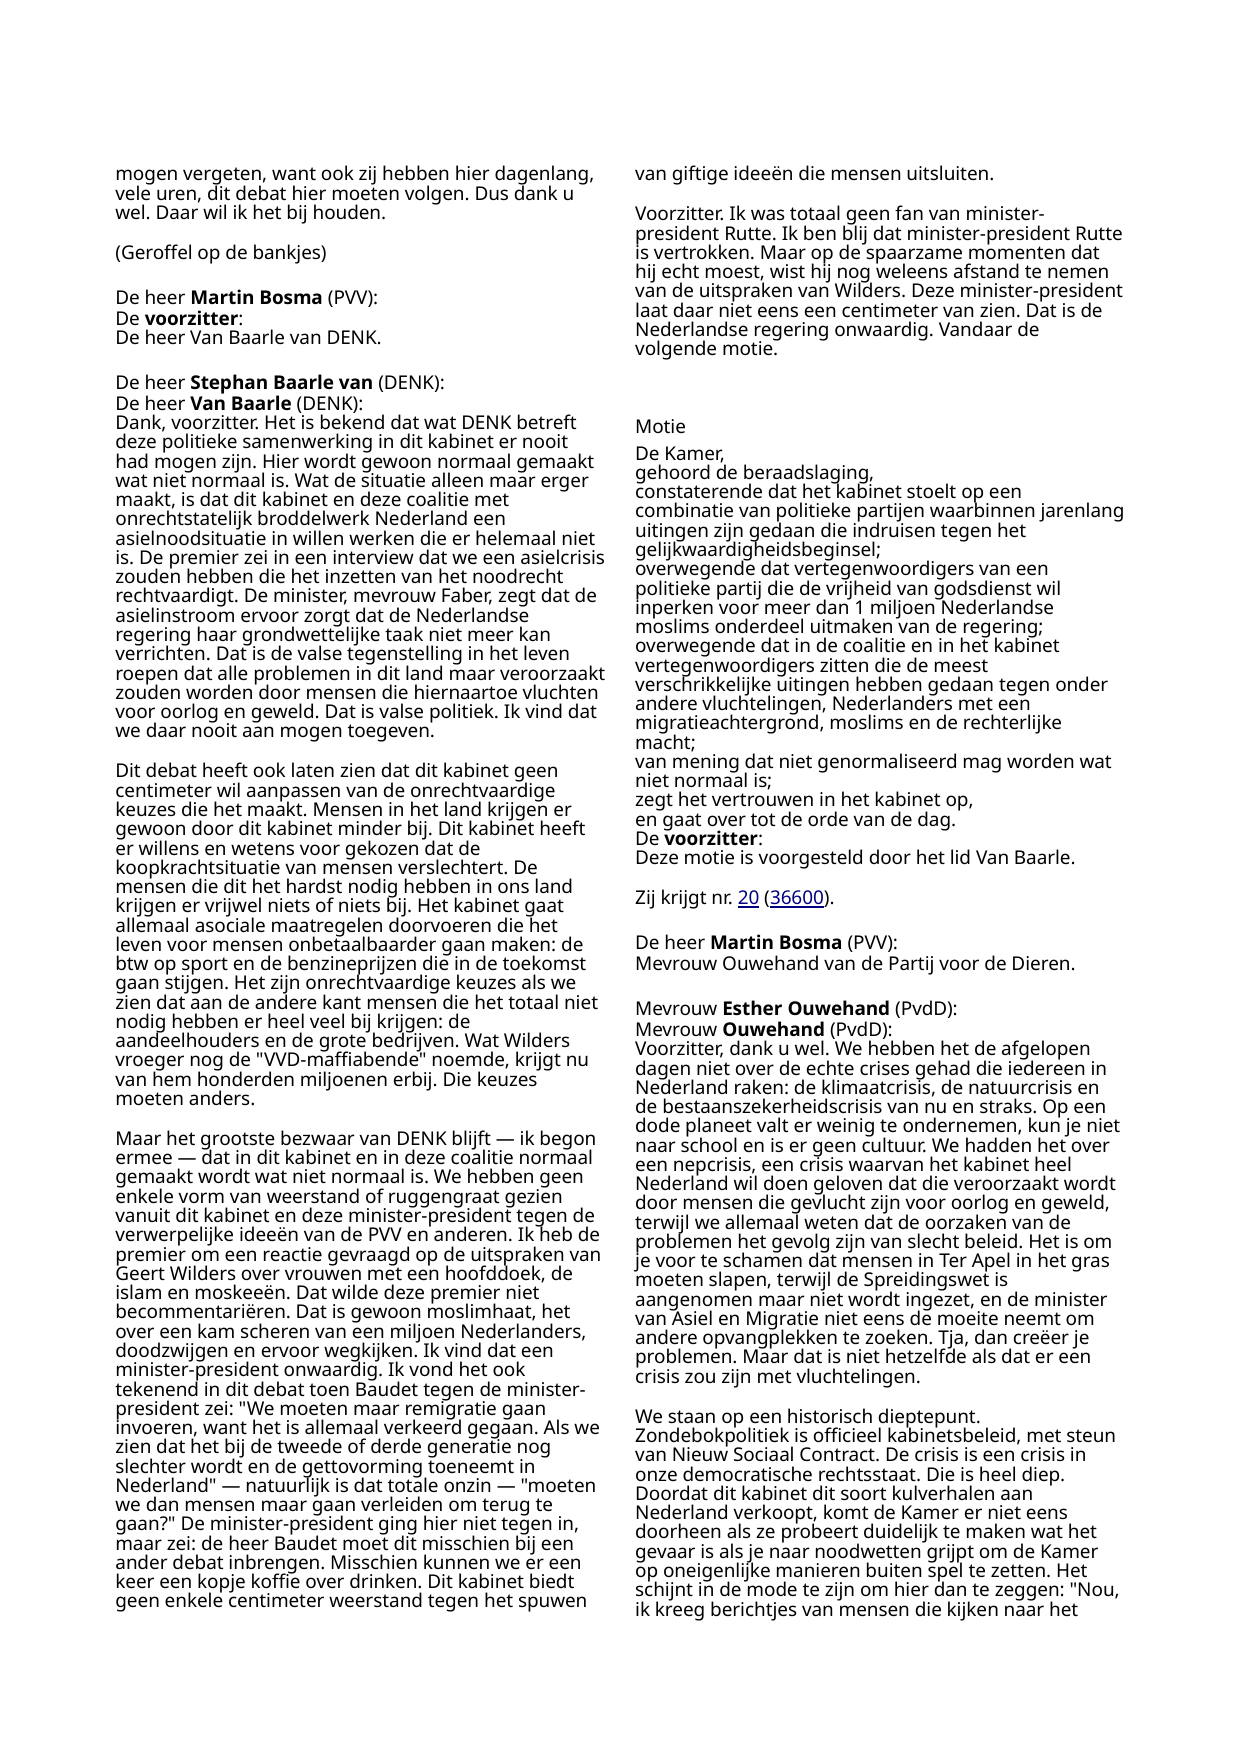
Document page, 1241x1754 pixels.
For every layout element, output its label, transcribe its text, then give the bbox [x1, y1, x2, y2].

text zegt het vertrouwen in het kabinet op, [635, 791, 1125, 811]
text (Geroffel op de bankjes) [115, 244, 605, 263]
text Maar het grootste bezwaar van DENK blijft — ik begon ermee — dat in dit kabinet en in deze coalitie normaal gemaakt wordt wat niet normaal is. We hebben geen enkele vorm van weerstand of ruggengraat gezien vanuit dit kabinet en deze minister-president tegen de verwerpelijke ideeën van de PVV en anderen. Ik heb de premier om een reactie gevraagd op de uitspraken van Geert Wilders over vrouwen met een hoofddoek, de islam en moskeeën. Dat wilde deze premier niet becommentariëren. Dat is gewoon moslimhaat, het over een kam scheren van een miljoen Nederlanders, doodzwijgen en ervoor wegkijken. Ik vind dat een minister-president onwaardig. Ik vond het ook tekenend in dit debat toen Baudet tegen de minister-president zei: "We moeten maar remigratie gaan invoeren, want het is allemaal verkeerd gegaan. Als we zien dat het bij de tweede of derde generatie nog slechter wordt en de gettovorming toeneemt in Nederland" — natuurlijk is dat totale onzin — "moeten we dan mensen maar gaan verleiden om terug te gaan?" De minister-president ging hier niet tegen in, maar zei: de heer Baudet moet dit misschien bij een ander debat inbrengen. Misschien kunnen we er een keer een kopje koffie over drinken. Dit kabinet biedt geen enkele centimeter weerstand tegen het spuwen [115, 1130, 605, 1612]
text Mevrouw Ouwehand van de Partij voor de Dieren. [635, 955, 1125, 974]
text Deze motie is voorgesteld door het lid Van Baarle. [635, 849, 1125, 868]
text mogen vergeten, want ook zij hebben hier dagenlang, vele uren, dit debat hier moeten volgen. Dus dank u wel. Daar wil ik het bij houden. [115, 165, 605, 223]
text Mevrouw Ouwehand (PvdD): [635, 1021, 1125, 1040]
text De heer Van Baarle van DENK. [115, 329, 605, 348]
text De Kamer, [635, 444, 1125, 464]
text We staan op een historisch dieptepunt. Zondebokpolitiek is officieel kabinetsbeleid, met steun van Nieuw Sociaal Contract. De crisis is een crisis in onze democratische rechtsstaat. Die is heel diep. Doordat dit kabinet dit soort kulverhalen aan Nederland verkoopt, komt de Kamer er niet eens doorheen als ze probeert duidelijk te maken wat het gevaar is als je naar noodwetten grijpt om de Kamer op oneigenlijke manieren buiten spel te zetten. Het schijnt in de mode te zijn om hier dan te zeggen: "Nou, ik kreeg berichtjes van mensen die kijken naar het [635, 1408, 1125, 1620]
text van giftige ideeën die mensen uitsluiten. [635, 165, 1125, 184]
text Voorzitter, dank u wel. We hebben het de afgelopen dagen niet over de echte crises gehad die iedereen in Nederland raken: de klimaatcrisis, de natuurcrisis en de bestaanszekerheidscrisis van nu en straks. Op een dode planeet valt er weinig te ondernemen, kun je niet naar school en is er geen cultuur. We hadden het over een nepcrisis, een crisis waarvan het kabinet heel Nederland wil doen geloven dat die veroorzaakt wordt door mensen die gevlucht zijn voor oorlog en geweld, terwijl we allemaal weten dat de oorzaken van de problemen het gevolg zijn van slecht beleid. Het is om je voor te schamen dat mensen in Ter Apel in het gras moeten slapen, terwijl de Spreidingswet is aangenomen maar niet wordt ingezet, en de minister van Asiel en Migratie niet eens de moeite neemt om andere opvangplekken te zoeken. Tja, dan creëer je problemen. Maar dat is niet hetzelfde als dat er een crisis zou zijn met vluchtelingen. [635, 1040, 1125, 1387]
text De heer Stephan Baarle van (DENK): [115, 369, 605, 395]
text De heer Van Baarle (DENK): [115, 395, 605, 414]
text De voorzitter: [115, 310, 605, 329]
text gehoord de beraadslaging, [635, 464, 1125, 483]
text overwegende dat vertegenwoordigers van een politieke partij die de vrijheid van godsdienst wil inperken voor meer dan 1 miljoen Nederlandse moslims onderdeel uitmaken van de regering; [635, 560, 1125, 637]
text Voorzitter. Ik was totaal geen fan van minister-president Rutte. Ik ben blij dat minister-president Rutte is vertrokken. Maar op de spaarzame momenten dat hij echt moest, wist hij nog weleens afstand te nemen van de uitspraken van Wilders. Deze minister-president laat daar niet eens een centimeter van zien. Dat is de Nederlandse regering onwaardig. Vandaar de volgende motie. [635, 205, 1125, 359]
text Dank, voorzitter. Het is bekend dat wat DENK betreft deze politieke samenwerking in dit kabinet er nooit had mogen zijn. Hier wordt gewoon normaal gemaakt wat niet normaal is. Wat de situatie alleen maar erger maakt, is dat dit kabinet en deze coalitie met onrechtstatelijk broddelwerk Nederland een asielnoodsituatie in willen werken die er helemaal niet is. De premier zei in een interview dat we een asielcrisis zouden hebben die het inzetten van het noodrecht rechtvaardigt. De minister, mevrouw Faber, zegt dat de asielinstroom ervoor zorgt dat de Nederlandse regering haar grondwettelijke taak niet meer kan verrichten. Dat is de valse tegenstelling in het leven roepen dat alle problemen in dit land maar veroorzaakt zouden worden door mensen die hiernaartoe vluchten voor oorlog en geweld. Dat is valse politiek. Ik vind dat we daar nooit aan mogen toegeven. [115, 414, 605, 742]
text constaterende dat het kabinet stoelt op een combinatie van politieke partijen waarbinnen jarenlang uitingen zijn gedaan die indruisen tegen het gelijkwaardigheidsbeginsel; [635, 483, 1125, 560]
text en gaat over tot de orde van de dag. [635, 811, 1125, 830]
text Mevrouw Esther Ouwehand (PvdD): [635, 995, 1125, 1021]
text De voorzitter: [635, 830, 1125, 849]
text Zij krijgt nr. 20 (36600). [635, 889, 1125, 908]
text De heer Martin Bosma (PVV): [635, 929, 1125, 955]
text De heer Martin Bosma (PVV): [115, 284, 605, 310]
text Motie [635, 413, 1125, 439]
text van mening dat niet genormaliseerd mag worden wat niet normaal is; [635, 753, 1125, 791]
text overwegende dat in de coalitie en in het kabinet vertegenwoordigers zitten die de meest verschrikkelijke uitingen hebben gedaan tegen onder andere vluchtelingen, Nederlanders met een migratieachtergrond, moslims en de rechterlijke macht; [635, 637, 1125, 753]
text Dit debat heeft ook laten zien dat dit kabinet geen centimeter wil aanpassen van de onrechtvaardige keuzes die het maakt. Mensen in het land krijgen er gewoon door dit kabinet minder bij. Dit kabinet heeft er willens en wetens voor gekozen dat de koopkrachtsituatie van mensen verslechtert. De mensen die dit het hardst nodig hebben in ons land krijgen er vrijwel niets of niets bij. Het kabinet gaat allemaal asociale maatregelen doorvoeren die het leven voor mensen onbetaalbaarder gaan maken: de btw op sport en de benzineprijzen die in de toekomst gaan stijgen. Het zijn onrechtvaardige keuzes als we zien dat aan de andere kant mensen die het totaal niet nodig hebben er heel veel bij krijgen: de aandeelhouders en de grote bedrijven. Wat Wilders vroeger nog de "VVD-maffiabende" noemde, krijgt nu van hem honderden miljoenen erbij. Die keuzes moeten anders. [115, 762, 605, 1109]
